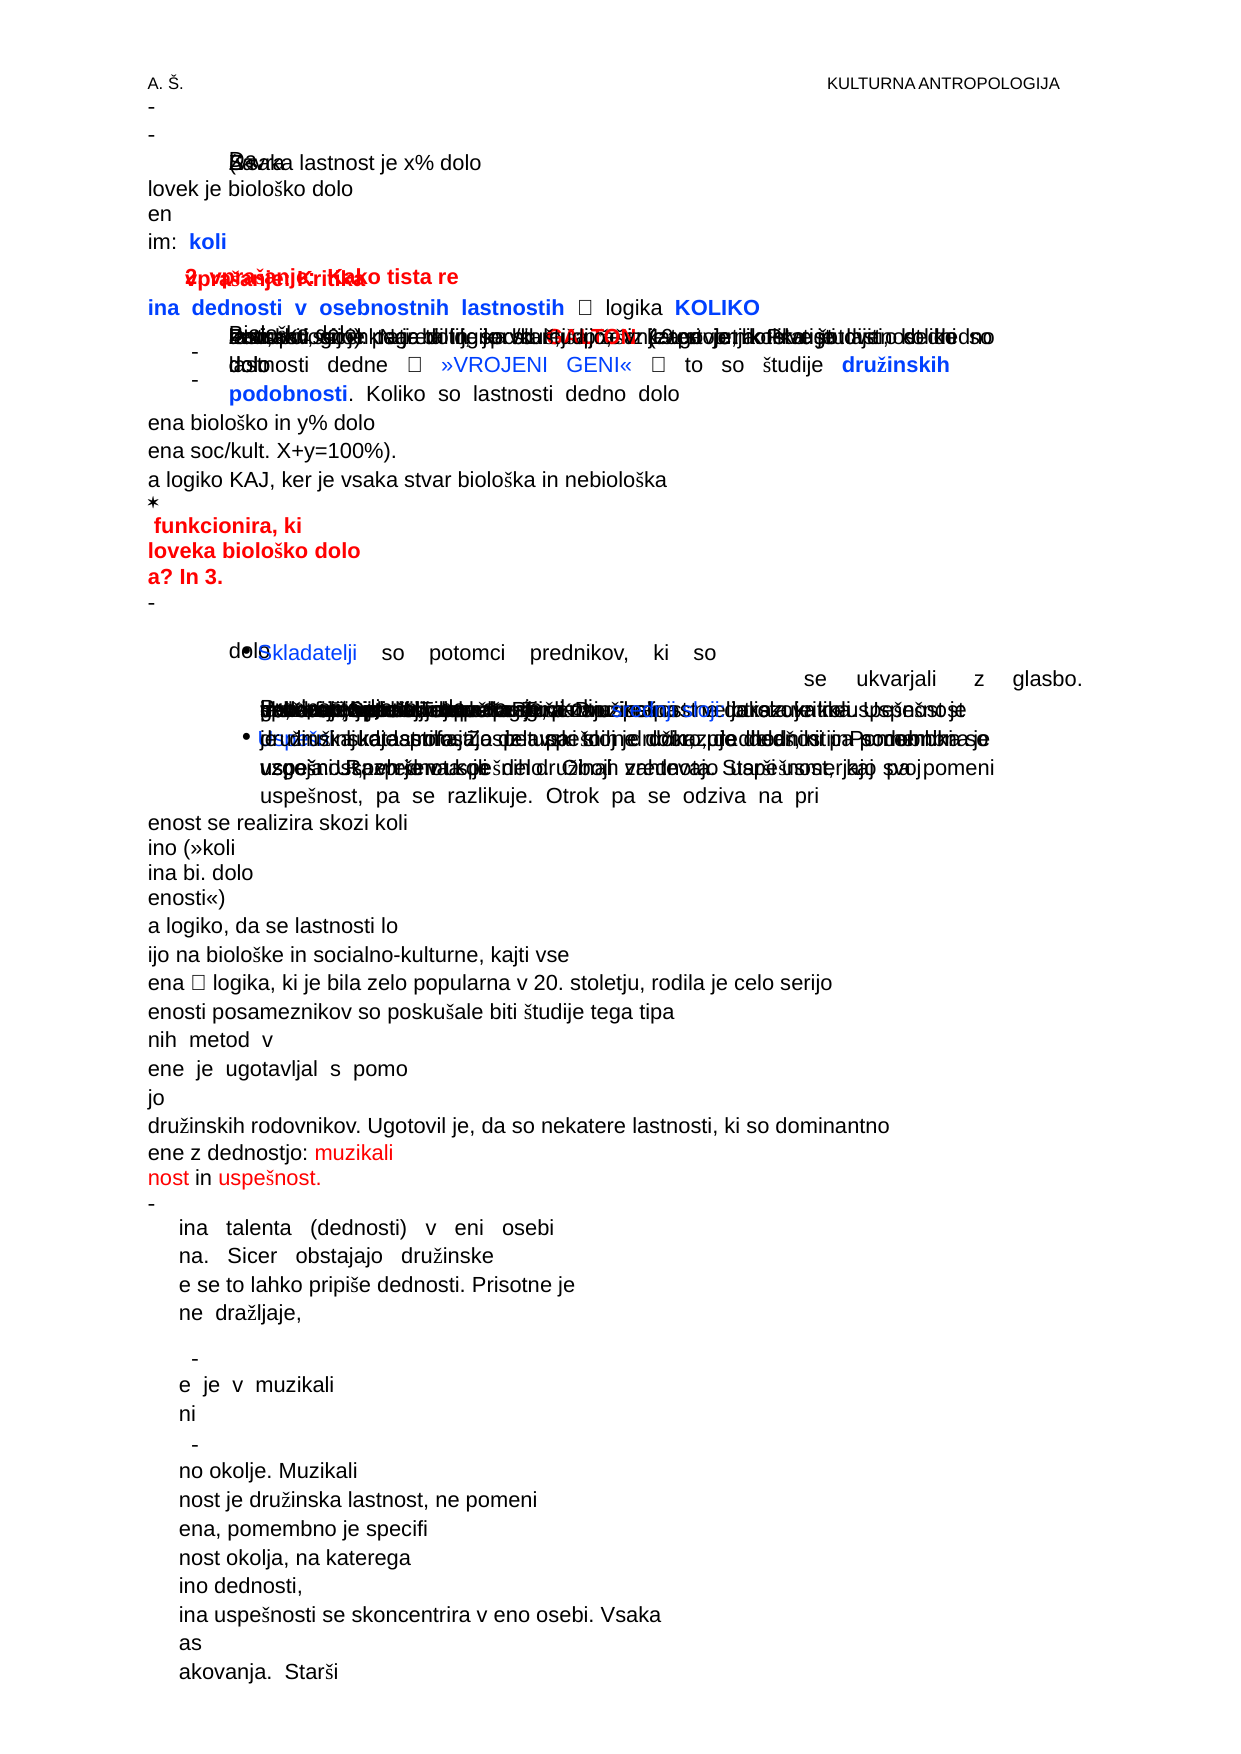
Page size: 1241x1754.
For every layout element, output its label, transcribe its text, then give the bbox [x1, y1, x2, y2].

text ina dednosti v osebnostnih lastnostih  logika KOLIKO [148, 255, 1093, 321]
text na. Sicer obstajajo družinske [148, 1241, 1093, 1269]
text akovanja. Starši [148, 1657, 1093, 1685]
text ino (»koli [148, 835, 1093, 860]
text z [974, 666, 989, 691]
text  [148, 493, 1093, 513]
text družinskih rodovnikov. Ugotovil je, da so nekatere lastnosti, ki so dominantno [148, 1111, 1093, 1139]
text A. Š. [147, 74, 272, 93]
text no okolje. Muzikali [148, 1427, 1093, 1485]
text ino dednosti, [148, 1571, 1093, 1599]
text ena biološko in y% dolo [148, 321, 1093, 436]
text družinska katastrofa. Za delavski sloj je dobro, da delaš, ni pa pomembna [229, 724, 1128, 752]
text ina uspešnosti se skoncentrira v eno osebi. Vsaka [148, 1599, 1093, 1628]
text - [191, 338, 203, 363]
text - [191, 363, 203, 392]
text enost se realizira skozi koli [148, 614, 1093, 835]
text se [804, 666, 835, 691]
text ijo na biološke in socialno-kulturne, kajti vse [148, 939, 1093, 968]
text a logiko KAJ, ker je vsaka stvar biološka in nebiološka [148, 464, 1093, 493]
text ne dražljaje, [148, 1298, 1093, 1326]
text ni [148, 1398, 1093, 1427]
text as [148, 1628, 1093, 1657]
text a? In 3. [148, 563, 1093, 589]
text enosti«) [148, 885, 1093, 910]
text Zavra [229, 147, 1121, 176]
text nost in uspešnost. [148, 1165, 1093, 1190]
text a logiko, da se lastnosti lo [148, 910, 1093, 939]
text loveka biološko dolo [148, 538, 1093, 563]
text uspešnost, pa se razlikuje. Otrok pa se odziva na pri [229, 781, 1128, 809]
text im: koli [148, 226, 1093, 255]
text jo [148, 1082, 1093, 1111]
text antropologijo). Naredil je prvo študijo, v kateri je hotel ugotoviti, koliko so [229, 321, 1112, 350]
text uspešnost, vrednota je delo. Oboji zahtevajo uspešnost, kaj pa pomeni [229, 752, 1128, 781]
text • Skladatelji so potomci prednikov, ki so [229, 637, 802, 666]
text enosti posameznikov so poskušale biti študije tega tipa [148, 996, 1093, 1025]
text ena soc/kult. X+y=100%). [148, 436, 1093, 464]
text vprašanje: Kritika [185, 264, 1124, 292]
text ena, pomembno je specifi [148, 1513, 1093, 1542]
text nost je družinska lastnost, ne pomeni [148, 1485, 1093, 1513]
text - [148, 118, 1093, 147]
text ene je ugotavljal s pomo [148, 1054, 1093, 1082]
text lovek je biološko dolo [148, 147, 1093, 201]
text KULTURNA ANTROPOLOGIJA [827, 74, 1092, 93]
text - [148, 1190, 1093, 1215]
text ukvarjali [856, 666, 953, 691]
text ena  logika, ki je bila zelo popularna v 20. stoletju, rodila je celo serijo [148, 968, 1093, 996]
text glasbo. [1012, 666, 1100, 691]
text ina talenta (dednosti) v eni osebi [148, 1215, 1093, 1241]
text - [148, 589, 1093, 614]
text e je v muzikali [148, 1326, 1093, 1398]
text - [148, 78, 1093, 118]
text nih metod v [148, 1025, 1093, 1054]
text - [191, 1344, 203, 1370]
text nost okolja, na katerega [148, 1542, 1093, 1571]
text ina bi. dolo [148, 860, 1093, 885]
text - [191, 1431, 203, 1456]
text en [148, 201, 1093, 226]
text funkcionira, ki [148, 513, 1093, 538]
text ene z dednostjo: muzikali [148, 1139, 1093, 1165]
text e se to lahko pripiše dednosti. Prisotne je [148, 1269, 1093, 1298]
text in denar v otrokov uspeh. Primer so srednji sloji: otrokova neuspešnost je [229, 695, 1128, 724]
text podobnosti. Koliko so lastnosti dedno dolo [229, 378, 1112, 407]
text lastnosti dedne  »VROJENI GENI«  to so študije družinskih [229, 350, 1112, 378]
